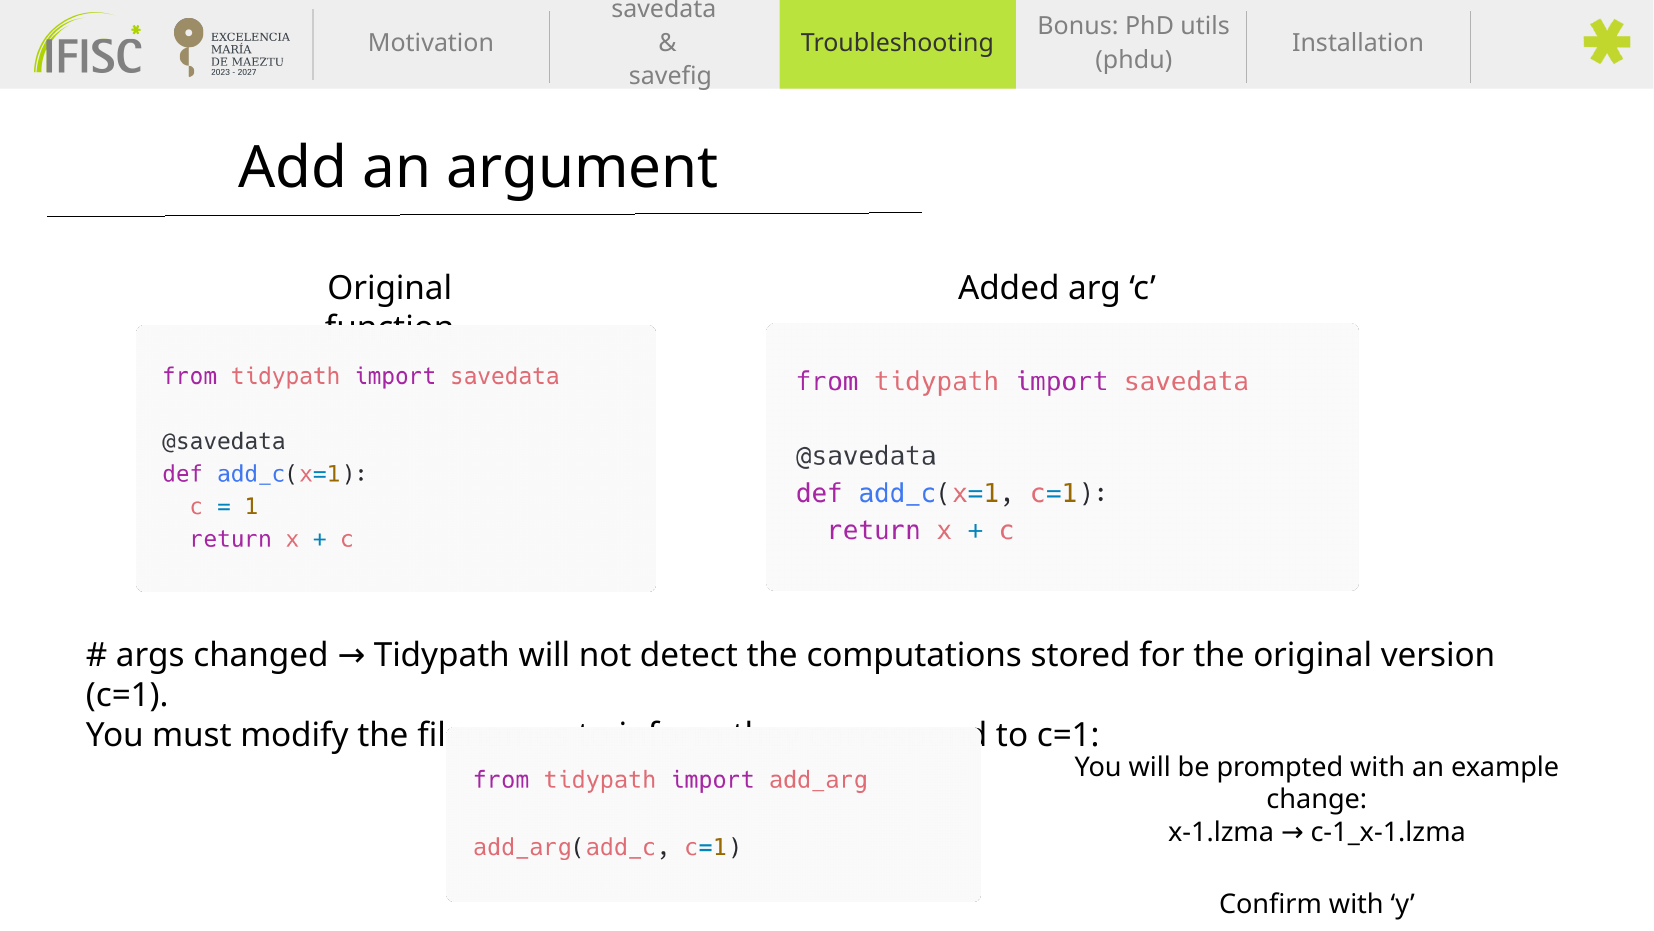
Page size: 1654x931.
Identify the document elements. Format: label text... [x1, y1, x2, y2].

picture [135, 325, 656, 593]
text_box You will be prompted with an example change: x-1.lzma → c-1_x-1.lzma Confirm with ‘y’ [1039, 741, 1595, 898]
text_box Troubleshooting [779, 0, 1016, 89]
text_box Motivation [318, 0, 544, 83]
text_box Add an argument [41, 122, 916, 217]
picture [446, 727, 981, 902]
text_box Original function [248, 258, 532, 319]
picture [174, 18, 290, 77]
text_box Bonus: PhD utils (phdu) [1021, 0, 1246, 83]
text_box Installation [1246, 0, 1471, 83]
text_box # args changed → Tidypath will not detect the computations stored for the original version (c=1). You must modify the filenames to inform they correspond to c=1: [70, 625, 1548, 761]
text_box savedata & savefig [555, 0, 780, 92]
picture [1582, 17, 1631, 65]
picture [29, 9, 148, 76]
text_box Added arg ‘c’ [915, 258, 1199, 319]
picture [765, 323, 1359, 591]
